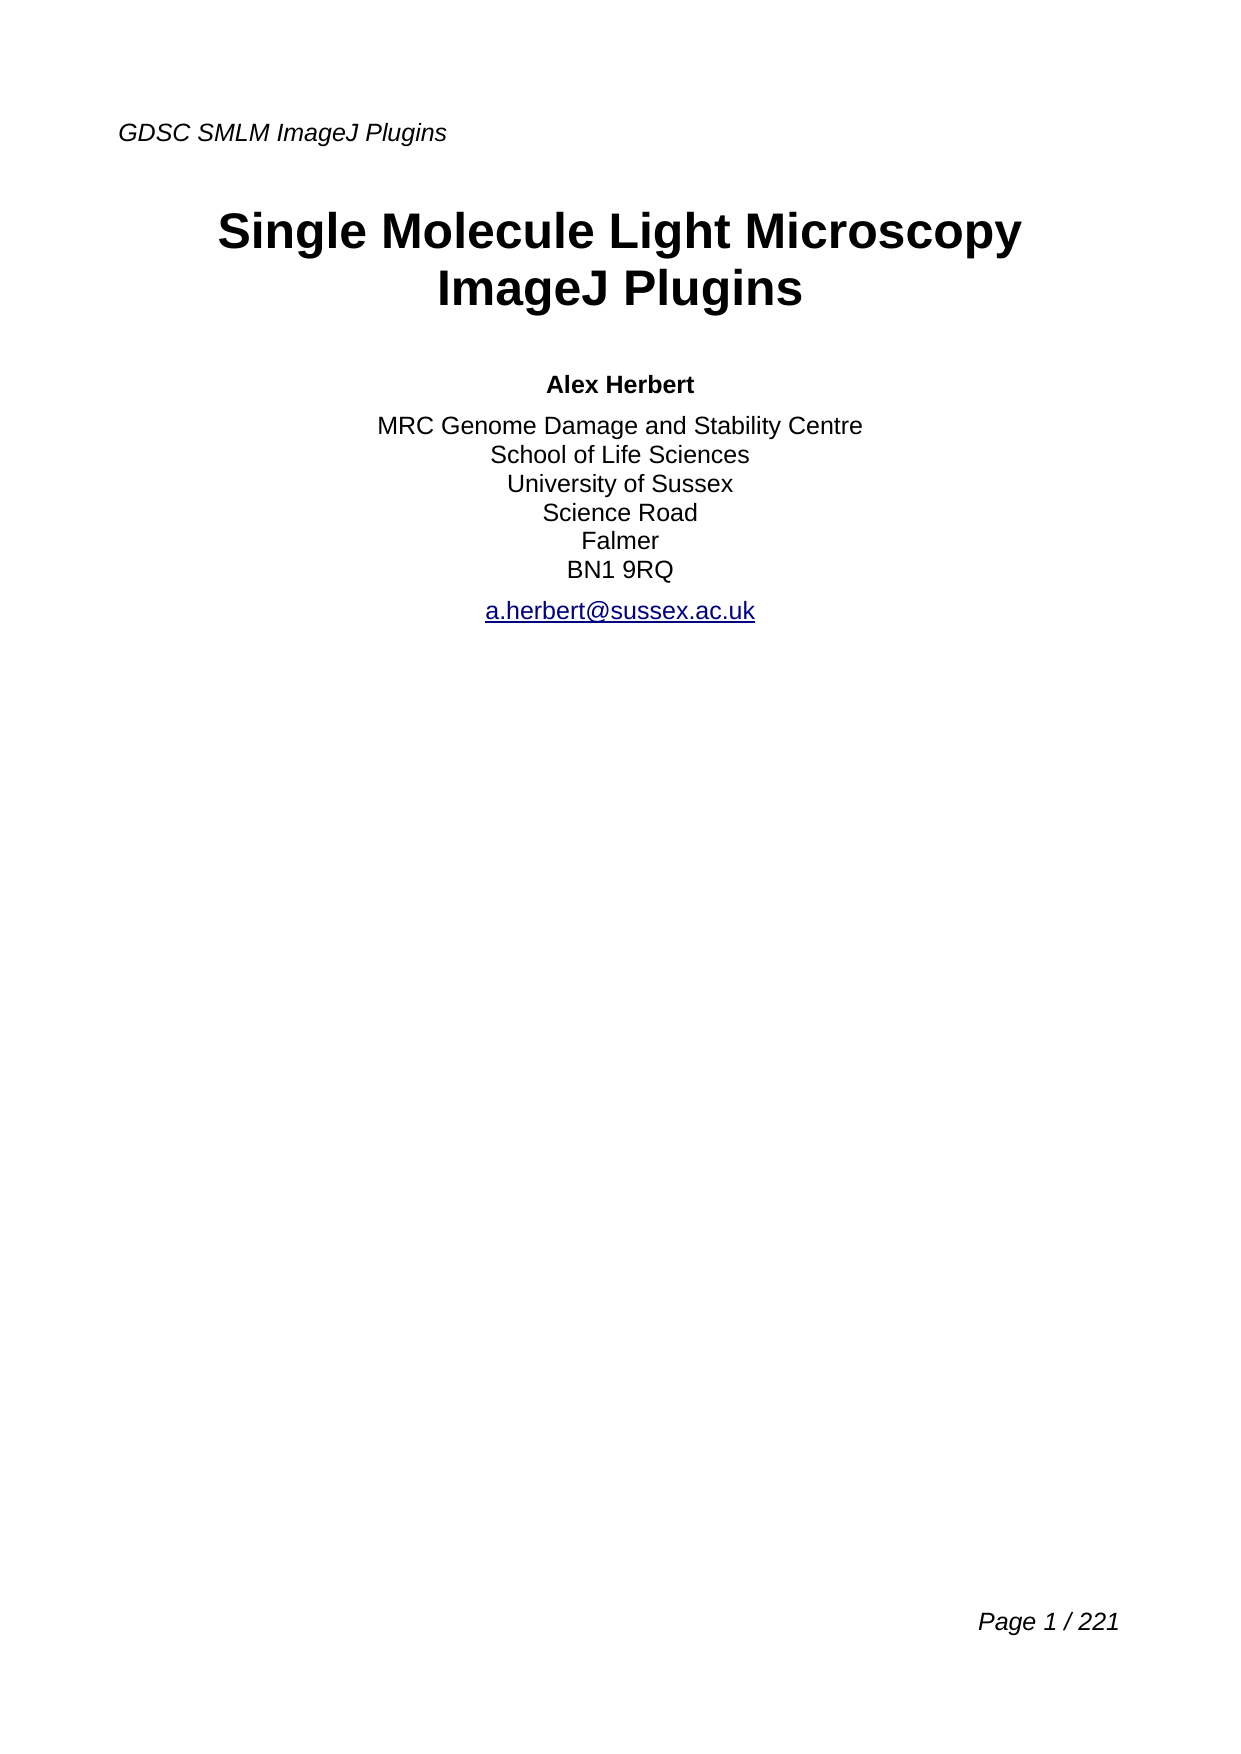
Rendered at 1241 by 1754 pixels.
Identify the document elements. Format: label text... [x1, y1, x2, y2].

text University of Sussex [118, 469, 1122, 498]
text a.herbert@sussex.ac.uk [118, 596, 1122, 625]
text Science Road [118, 498, 1122, 526]
text BN1 9RQ [118, 555, 1122, 584]
text MRC Genome Damage and Stability Centre [118, 411, 1122, 440]
text Falmer [118, 526, 1122, 555]
text Alex Herbert [118, 370, 1122, 399]
title Single Molecule Light Microscopy ImageJ Plugins [118, 201, 1122, 316]
text School of Life Sciences [118, 440, 1122, 469]
